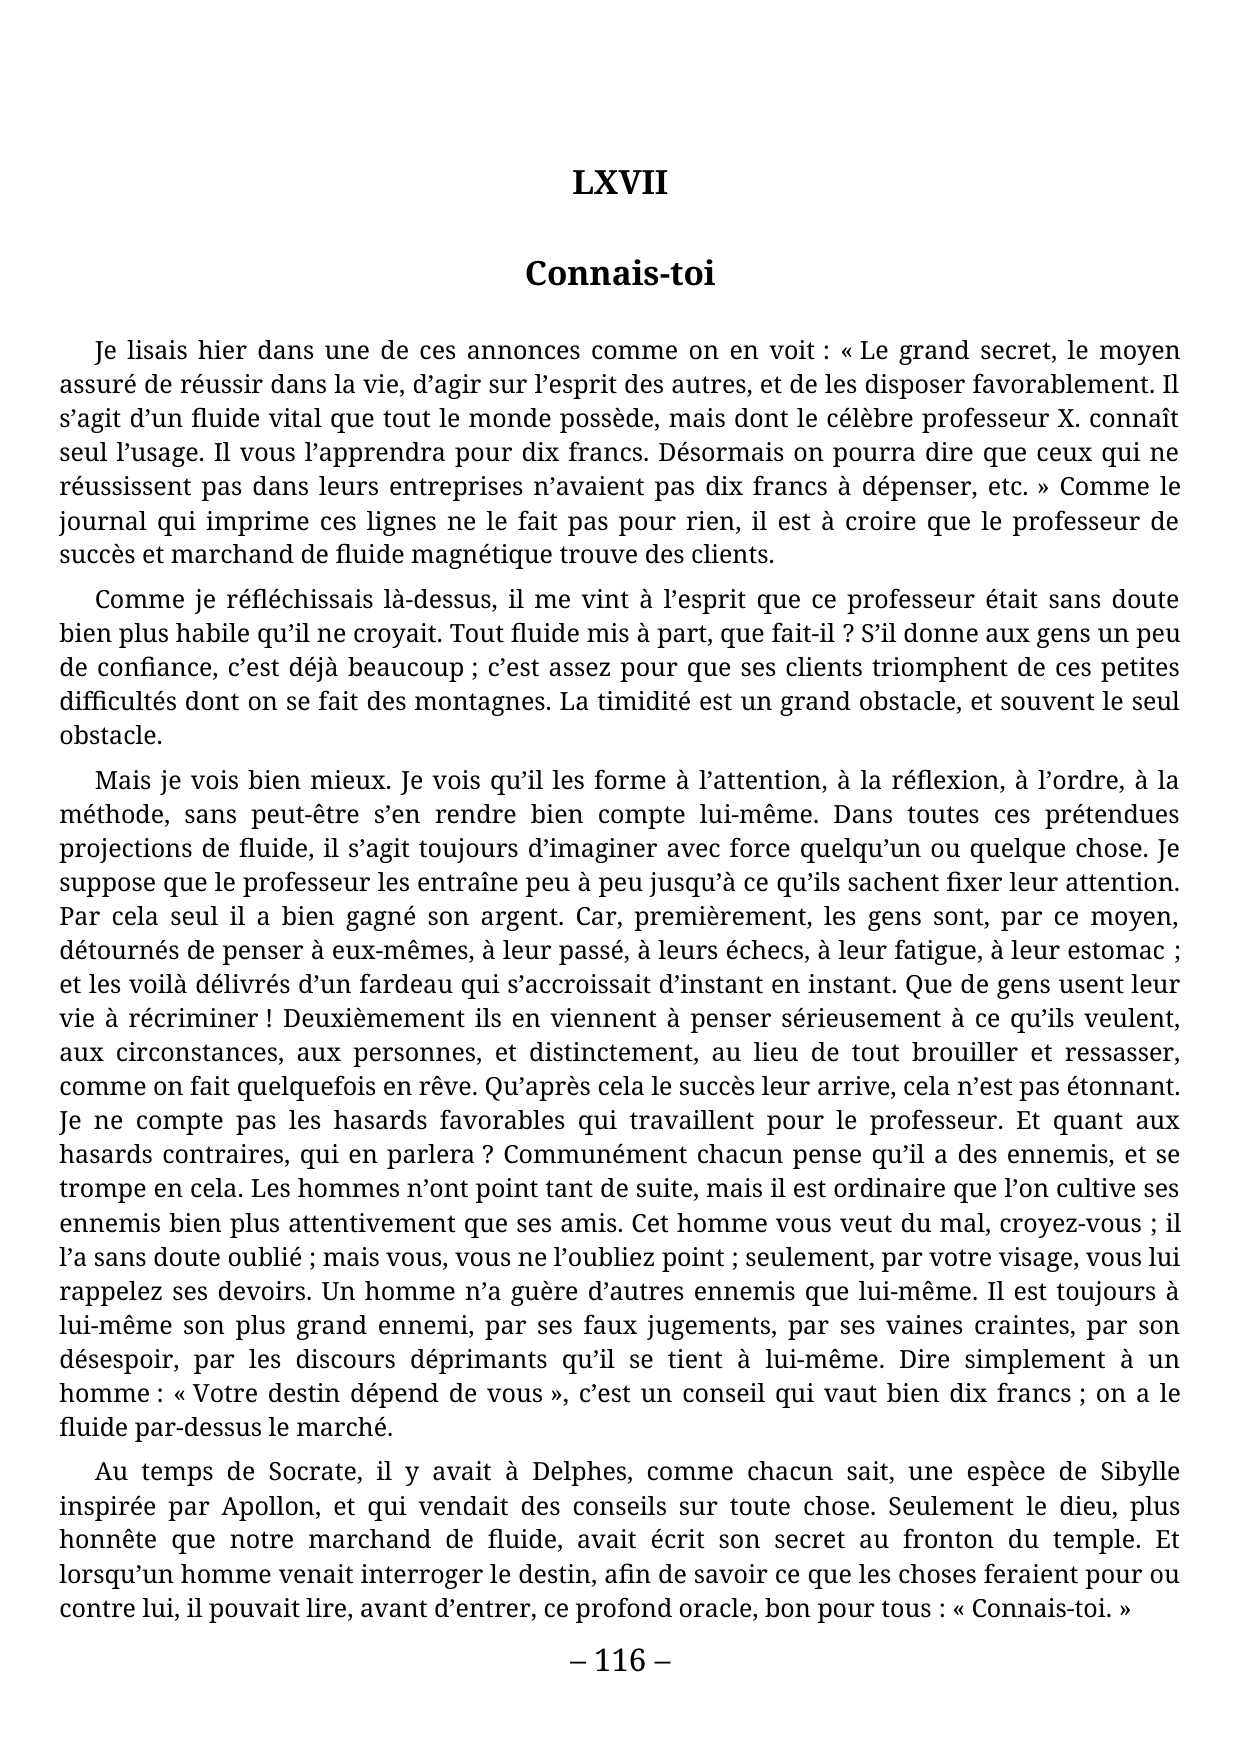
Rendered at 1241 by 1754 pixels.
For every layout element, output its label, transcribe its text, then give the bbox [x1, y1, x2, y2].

text Mais je vois bien mieux. Je vois qu’il les forme à l’attention, à la réflexion, à l’ordre, à la méthode, sans peut-être s’en rendre bien compte lui-même. Dans toutes ces prétendues projections de fluide, il s’agit toujours d’imaginer avec force quelqu’un ou quelque chose. Je suppose que le professeur les entraîne peu à peu jusqu’à ce qu’ils sachent fixer leur attention. Par cela seul il a bien gagné son argent. Car, premièrement, les gens sont, par ce moyen, détournés de penser à eux-mêmes, à leur passé, à leurs échecs, à leur fatigue, à leur estomac ; et les voilà délivrés d’un fardeau qui s’accroissait d’instant en instant. Que de gens usent leur vie à récriminer ! Deuxièmement ils en viennent à penser sérieusement à ce qu’ils veulent, aux circonstances, aux personnes, et distinctement, au lieu de tout brouiller et ressasser, comme on fait quelquefois en rêve. Qu’après cela le succès leur arrive, cela n’est pas étonnant. Je ne compte pas les hasards favorables qui travaillent pour le professeur. Et quant aux hasards contraires, qui en parlera ? Communément chacun pense qu’il a des ennemis, et se trompe en cela. Les hommes n’ont point tant de suite, mais il est ordinaire que l’on cultive ses ennemis bien plus attentivement que ses amis. Cet homme vous veut du mal, croyez-vous ; il l’a sans doute oublié ; mais vous, vous ne l’oubliez point ; seulement, par votre visage, vous lui rappelez ses devoirs. Un homme n’a guère d’autres ennemis que lui-même. Il est toujours à lui-même son plus grand ennemi, par ses faux jugements, par ses vaines craintes, par son désespoir, par les discours déprimants qu’il se tient à lui-même. Dire simplement à un homme : « Votre destin dépend de vous », c’est un conseil qui vaut bien dix francs ; on a le fluide par-dessus le marché. [59, 762, 1181, 1444]
text Au temps de Socrate, il y avait à Delphes, comme chacun sait, une espèce de Sibylle inspirée par Apollon, et qui vendait des conseils sur toute chose. Seulement le dieu, plus honnête que notre marchand de fluide, avait écrit son secret au fronton du temple. Et lorsqu’un homme venait interroger le destin, afin de savoir ce que les choses feraient pour ou contre lui, il pouvait lire, avant d’entrer, ce profond oracle, bon pour tous : « Connais-toi. » [59, 1454, 1181, 1624]
subtitle LXVII Connais-toi [59, 159, 1181, 295]
text Comme je réfléchissais là-dessus, il me vint à l’esprit que ce professeur était sans doute bien plus habile qu’il ne croyait. Tout fluide mis à part, que fait-il ? S’il donne aux gens un peu de confiance, c’est déjà beaucoup ; c’est assez pour que ses clients triomphent de ces petites difficultés dont on se fait des montagnes. La timidité est un grand obstacle, et souvent le seul obstacle. [59, 582, 1181, 752]
text Je lisais hier dans une de ces annonces comme on en voit : « Le grand secret, le moyen assuré de réussir dans la vie, d’agir sur l’esprit des autres, et de les disposer favorablement. Il s’agit d’un fluide vital que tout le monde possède, mais dont le célèbre professeur X. connaît seul l’usage. Il vous l’apprendra pour dix francs. Désormais on pourra dire que ceux qui ne réussissent pas dans leurs entreprises n’avaient pas dix francs à dépenser, etc. » Comme le journal qui imprime ces lignes ne le fait pas pour rien, il est à croire que le professeur de succès et marchand de fluide magnétique trouve des clients. [59, 333, 1181, 571]
